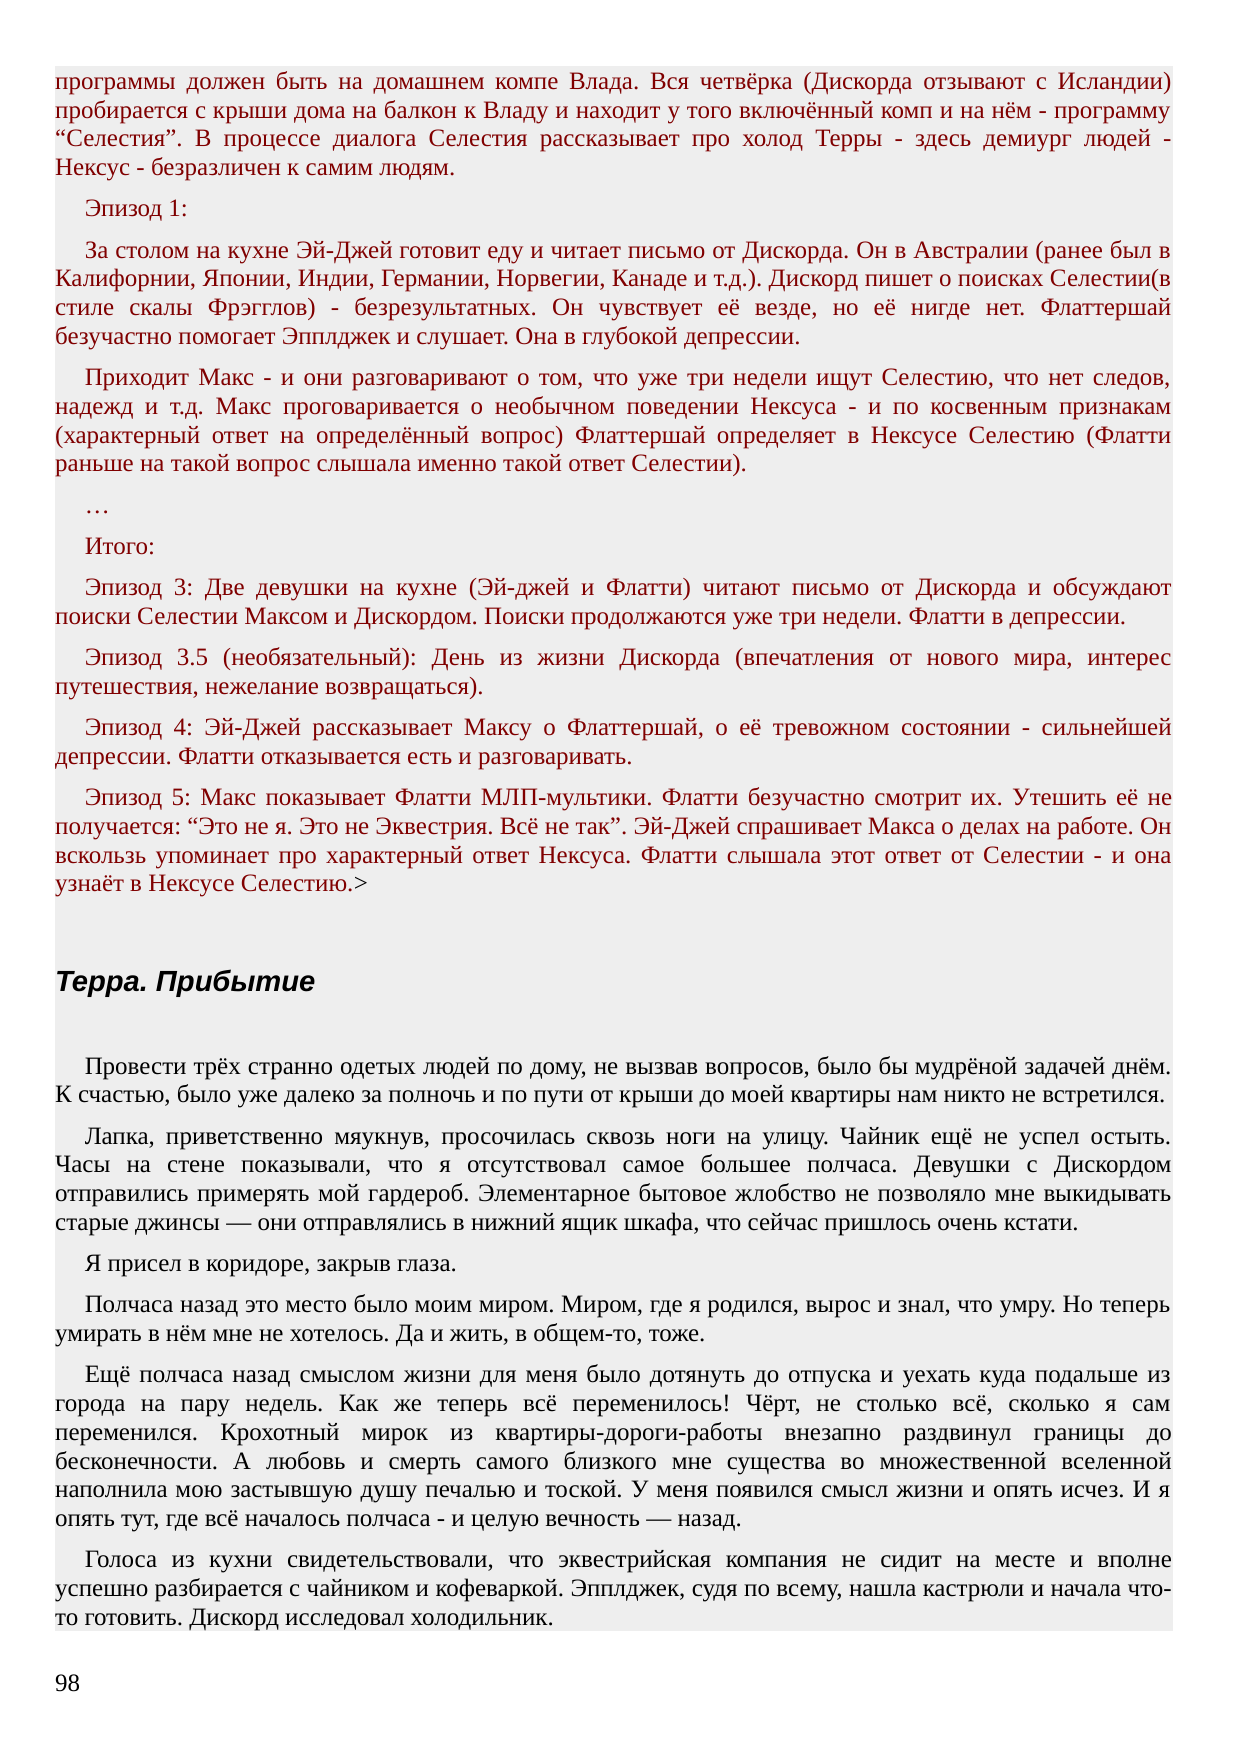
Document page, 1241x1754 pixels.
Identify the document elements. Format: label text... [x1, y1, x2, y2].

text Эпизод 3: Две девушки на кухне (Эй-джей и Флатти) читают письмо от Дискорда и обсуждают поиски Селестии Максом и Дискордом. Поиски продолжаются уже три недели. Флатти в депрессии. [55, 572, 1173, 630]
text Полчаса назад это место было моим миром. Миром, где я родился, вырос и знал, что умру. Но теперь умирать в нём мне не хотелось. Да и жить, в общем-то, тоже. [55, 1289, 1173, 1347]
text Приходит Макс - и они разговаривают о том, что уже три недели ищут Селестию, что нет следов, надежд и т.д. Макс проговаривается о необычном поведении Нексуса - и по косвенным признакам (характерный ответ на определённый вопрос) Флаттершай определяет в Нексусе Селестию (Флатти раньше на такой вопрос слышала именно такой ответ Селестии). [55, 362, 1173, 477]
subtitle Терра. Прибытие [55, 963, 1173, 997]
text Эпизод 4: Эй-Джей рассказывает Максу о Флаттершай, о её тревожном состоянии - сильнейшей депрессии. Флатти отказывается есть и разговаривать. [55, 712, 1173, 770]
text Провести трёх странно одетых людей по дому, не вызвав вопросов, было бы мудрёной задачей днём. К счастью, было уже далеко за полночь и по пути от крыши до моей квартиры нам никто не встретился. [55, 1051, 1173, 1108]
text Эпизод 1: [55, 193, 1173, 222]
text Голоса из кухни свидетельствовали, что эквестрийская компания не сидит на месте и вполне успешно разбирается с чайником и кофеваркой. Эпплджек, судя по всему, нашла кастрюли и начала что-то готовить. Дискорд исследовал холодильник. [55, 1544, 1173, 1631]
text Эпизод 3.5 (необязательный): День из жизни Дискорда (впечатления от нового мира, интерес путешествия, нежелание возвращаться). [55, 642, 1173, 700]
text Лапка, приветственно мяукнув, просочилась сквозь ноги на улицу. Чайник ещё не успел остыть. Часы на стене показывали, что я отсутствовал самое большее полчаса. Девушки с Дискордом отправились примерять мой гардероб. Элементарное бытовое жлобство не позволяло мне выкидывать старые джинсы — они отправлялись в нижний ящик шкафа, что сейчас пришлось очень кстати. [55, 1121, 1173, 1236]
text Я присел в коридоре, закрыв глаза. [55, 1248, 1173, 1277]
text Эпизод 5: Макс показывает Флатти МЛП-мультики. Флатти безучастно смотрит их. Утешить её не получается: “Это не я. Это не Эквестрия. Всё не так”. Эй-Джей спрашивает Макса о делах на работе. Он вскользь упоминает про характерный ответ Нексуса. Флатти слышала этот ответ от Селестии - и она узнаёт в Нексусе Селестию.> [55, 782, 1173, 897]
text программы должен быть на домашнем компе Влада. Вся четвёрка (Дискорда отзывают с Исландии) пробирается с крыши дома на балкон к Владу и находит у того включённый комп и на нём - программу “Селестия”. В процессе диалога Селестия рассказывает про холод Терры - здесь демиург людей - Нексус - безразличен к самим людям. [55, 66, 1173, 181]
text Итого: [55, 531, 1173, 560]
text … [55, 490, 1173, 518]
text Ещё полчаса назад смыслом жизни для меня было дотянуть до отпуска и уехать куда подальше из города на пару недель. Как же теперь всё переменилось! Чёрт, не столько всё, сколько я сам переменился. Крохотный мирок из квартиры-дороги-работы внезапно раздвинул границы до бесконечности. А любовь и смерть самого близкого мне существа во множественной вселенной наполнила мою застывшую душу печалью и тоской. У меня появился смысл жизни и опять исчез. И я опять тут, где всё началось полчаса - и целую вечность — назад. [55, 1359, 1173, 1532]
text За столом на кухне Эй-Джей готовит еду и читает письмо от Дискорда. Он в Австралии (ранее был в Калифорнии, Японии, Индии, Германии, Норвегии, Канаде и т.д.). Дискорд пишет о поисках Селестии(в стиле скалы Фрэгглов) - безрезультатных. Он чувствует её везде, но её нигде нет. Флаттершай безучастно помогает Эпплджек и слушает. Она в глубокой депрессии. [55, 235, 1173, 350]
